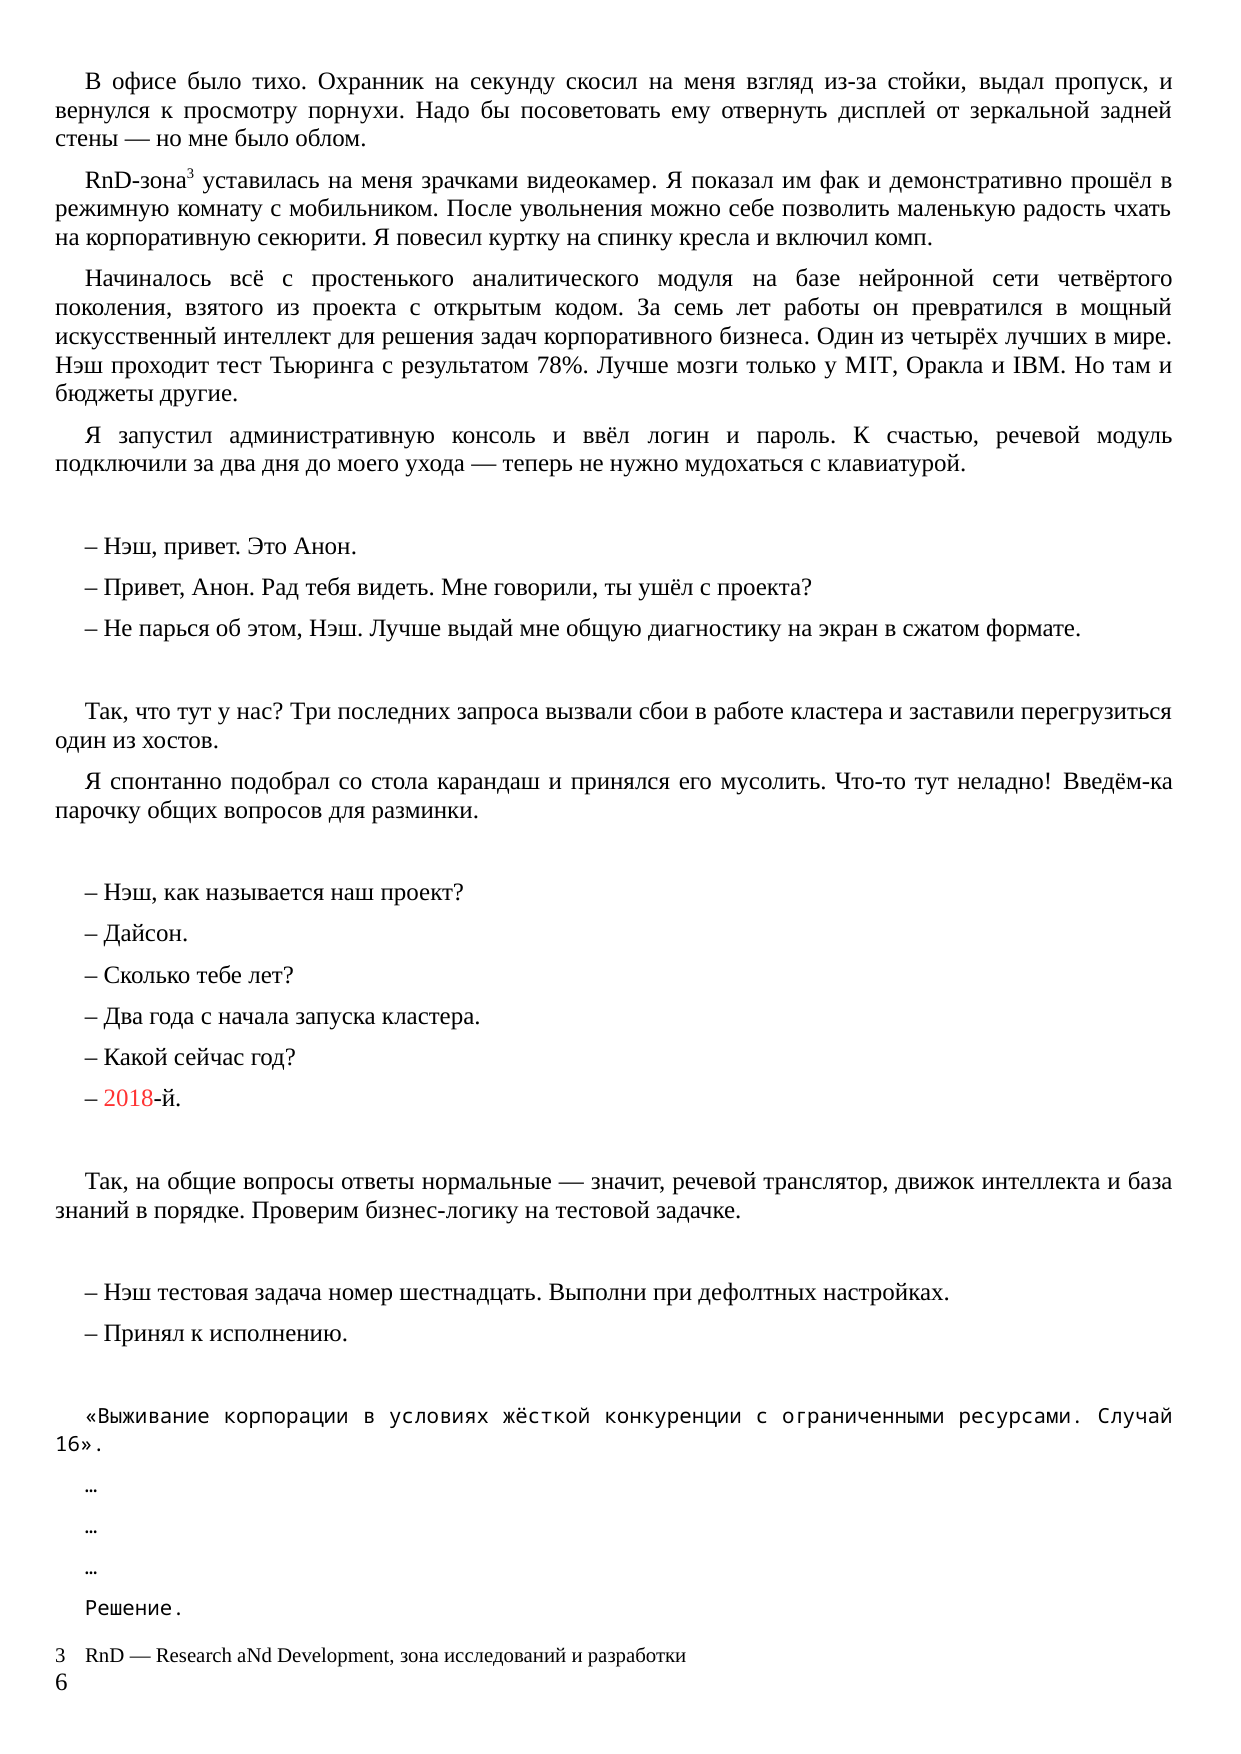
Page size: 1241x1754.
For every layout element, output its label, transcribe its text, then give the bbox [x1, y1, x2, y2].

text … [55, 1511, 1173, 1540]
text Так, что тут у нас? Три последних запроса вызвали сбои в работе кластера и заставили перегрузиться один из хостов. [55, 696, 1173, 753]
text – Принял к исполнению. [55, 1318, 1173, 1347]
text – Нэш, как называется наш проект? [55, 877, 1173, 906]
text – 2018-й. [55, 1083, 1173, 1112]
text – Два года с начала запуска кластера. [55, 1001, 1173, 1030]
text Так, на общие вопросы ответы нормальные — значит, речевой транслятор, движок интеллекта и база знаний в порядке. Проверим бизнес-логику на тестовой задачке. [55, 1166, 1173, 1223]
text – Нэш, привет. Это Анон. [55, 531, 1173, 560]
text Решение. [55, 1593, 1173, 1622]
text – Сколько тебе лет? [55, 960, 1173, 988]
text … [55, 1470, 1173, 1499]
text – Привет, Анон. Рад тебя видеть. Мне говорили, ты ушёл с проекта? [55, 572, 1173, 601]
text – Нэш тестовая задача номер шестнадцать. Выполни при дефолтных настройках. [55, 1277, 1173, 1306]
text Начиналось всё с простенького аналитического модуля на базе нейронной сети четвёртого поколения, взятого из проекта с открытым кодом. За семь лет работы он превратился в мощный искусственный интеллект для решения задач корпоративного бизнеса. Один из четырёх лучших в мире. Нэш проходит тест Тьюринга с результатом 78%. Лучше мозги только у MIT, Оракла и IBM. Но там и бюджеты другие. [55, 263, 1173, 407]
text «Выживание корпорации в условиях жёсткой конкуренции с ограниченными ресурсами. Случай 16». [55, 1401, 1173, 1458]
text – Дайсон. [55, 918, 1173, 947]
text Я спонтанно подобрал со стола карандаш и принялся его мусолить. Что-то тут неладно! Введём-ка парочку общих вопросов для разминки. [55, 766, 1173, 823]
text Я запустил административную консоль и ввёл логин и пароль. К счастью, речевой модуль подключили за два дня до моего ухода — теперь не нужно мудохаться с клавиатурой. [55, 420, 1173, 477]
text RnD — Research aNd Development, зона исследований и разработки [55, 1642, 1173, 1667]
text В офисе было тихо. Охранник на секунду скосил на меня взгляд из-за стойки, выдал пропуск, и вернулся к просмотру порнухи. Надо бы посоветовать ему отвернуть дисплей от зеркальной задней стены — но мне было облом. [55, 66, 1173, 152]
text – Какой сейчас год? [55, 1042, 1173, 1071]
text … [55, 1552, 1173, 1581]
text – Не парься об этом, Нэш. Лучше выдай мне общую диагностику на экран в сжатом формате. [55, 613, 1173, 642]
text RnD-зона уставилась на меня зрачками видеокамер. Я показал им фак и демонстративно прошёл в режимную комнату с мобильником. После увольнения можно себе позволить маленькую радость чхать на корпоративную секюрити. Я повесил куртку на спинку кресла и включил комп. [55, 165, 1173, 251]
